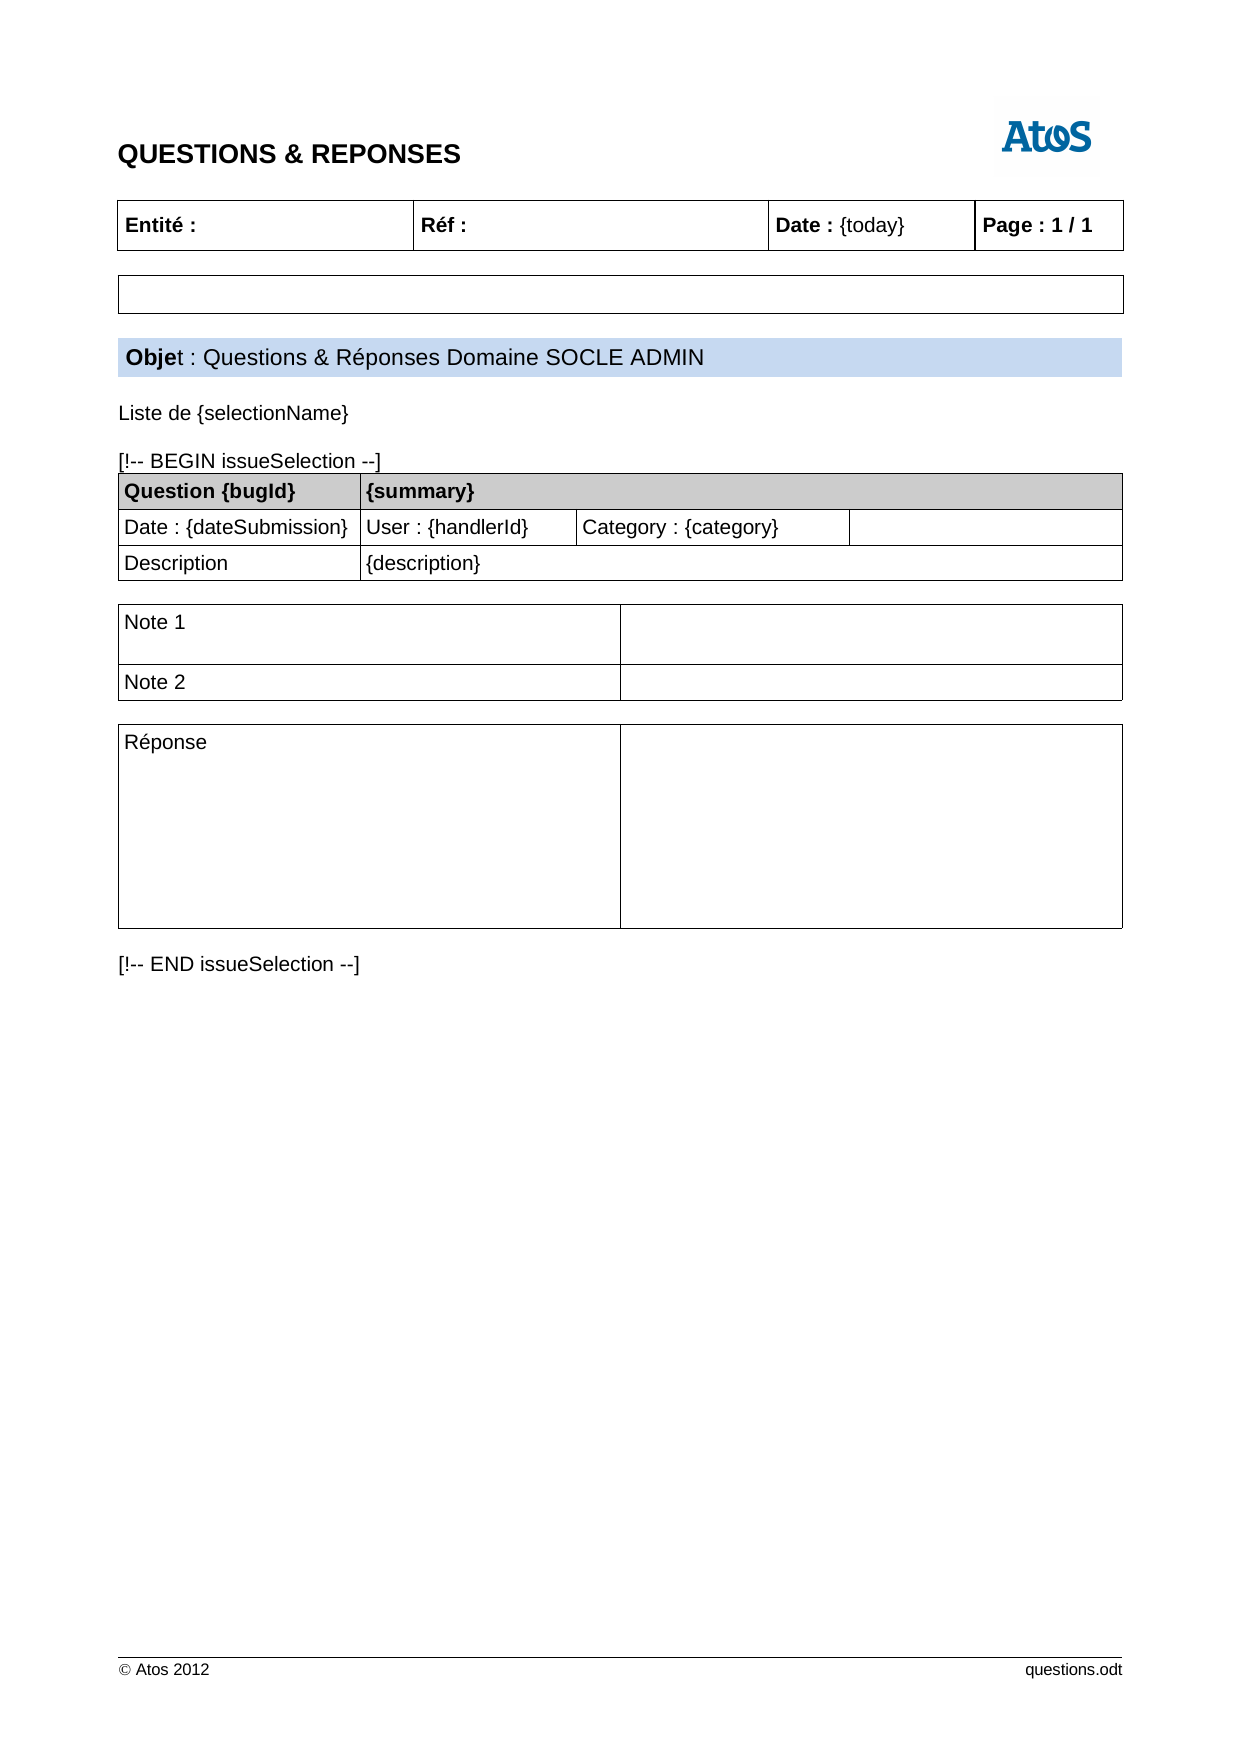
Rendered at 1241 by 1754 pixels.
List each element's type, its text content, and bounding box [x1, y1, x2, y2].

text [!-- BEGIN issueSelection --] [118, 449, 1122, 473]
table_cell User : {handlerId} [361, 510, 576, 544]
table_header [621, 605, 1122, 664]
table_cell Description [119, 546, 360, 580]
table_cell {description} [361, 546, 1122, 580]
table_header Question {bugId} [119, 474, 360, 509]
table_cell Date : {dateSubmission} [119, 510, 360, 544]
table_cell [621, 665, 1122, 700]
table_cell [850, 510, 1122, 544]
table_header Note 1 [119, 605, 620, 664]
table_cell Note 2 [119, 665, 620, 700]
picture [993, 96, 1100, 177]
table_header Objet : Questions & Réponses Domaine SOCLE ADMIN [118, 338, 1122, 377]
text Liste de {selectionName} [118, 401, 1122, 425]
table_header {summary} [361, 474, 1122, 509]
text [!-- END issueSelection --] [118, 952, 1122, 976]
table_cell Category : {category} [577, 510, 849, 544]
table_header [119, 276, 1123, 312]
table_header [621, 725, 1122, 928]
table_header Réponse [119, 725, 620, 928]
